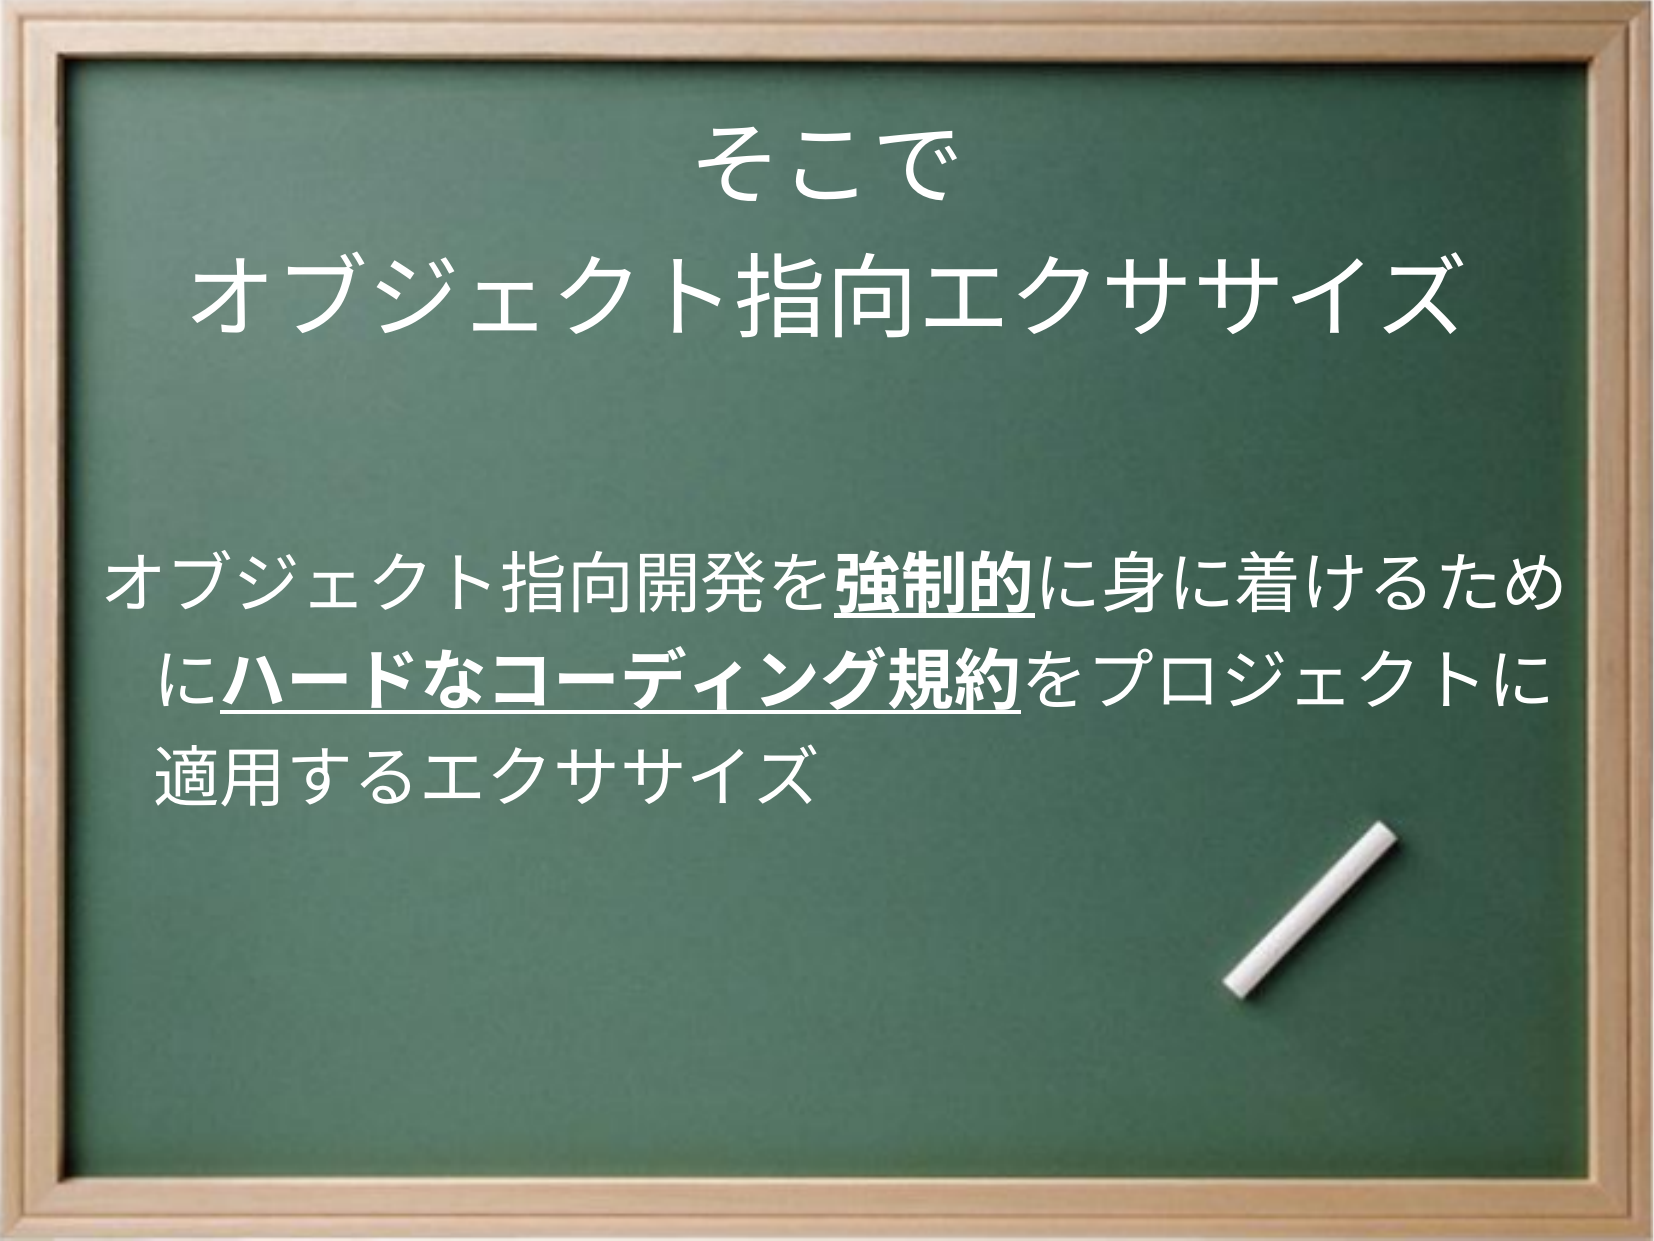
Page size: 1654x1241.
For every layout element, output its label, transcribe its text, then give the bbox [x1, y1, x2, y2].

title そこで オブジェクト指向エクササイズ [82, 86, 1571, 290]
picture [0, 0, 1654, 1241]
list オブジェクト指向開発を強制的に身に着けるためにハードなコーディング規約をプロジェクトに適用するエクササイズ [82, 290, 1571, 1109]
